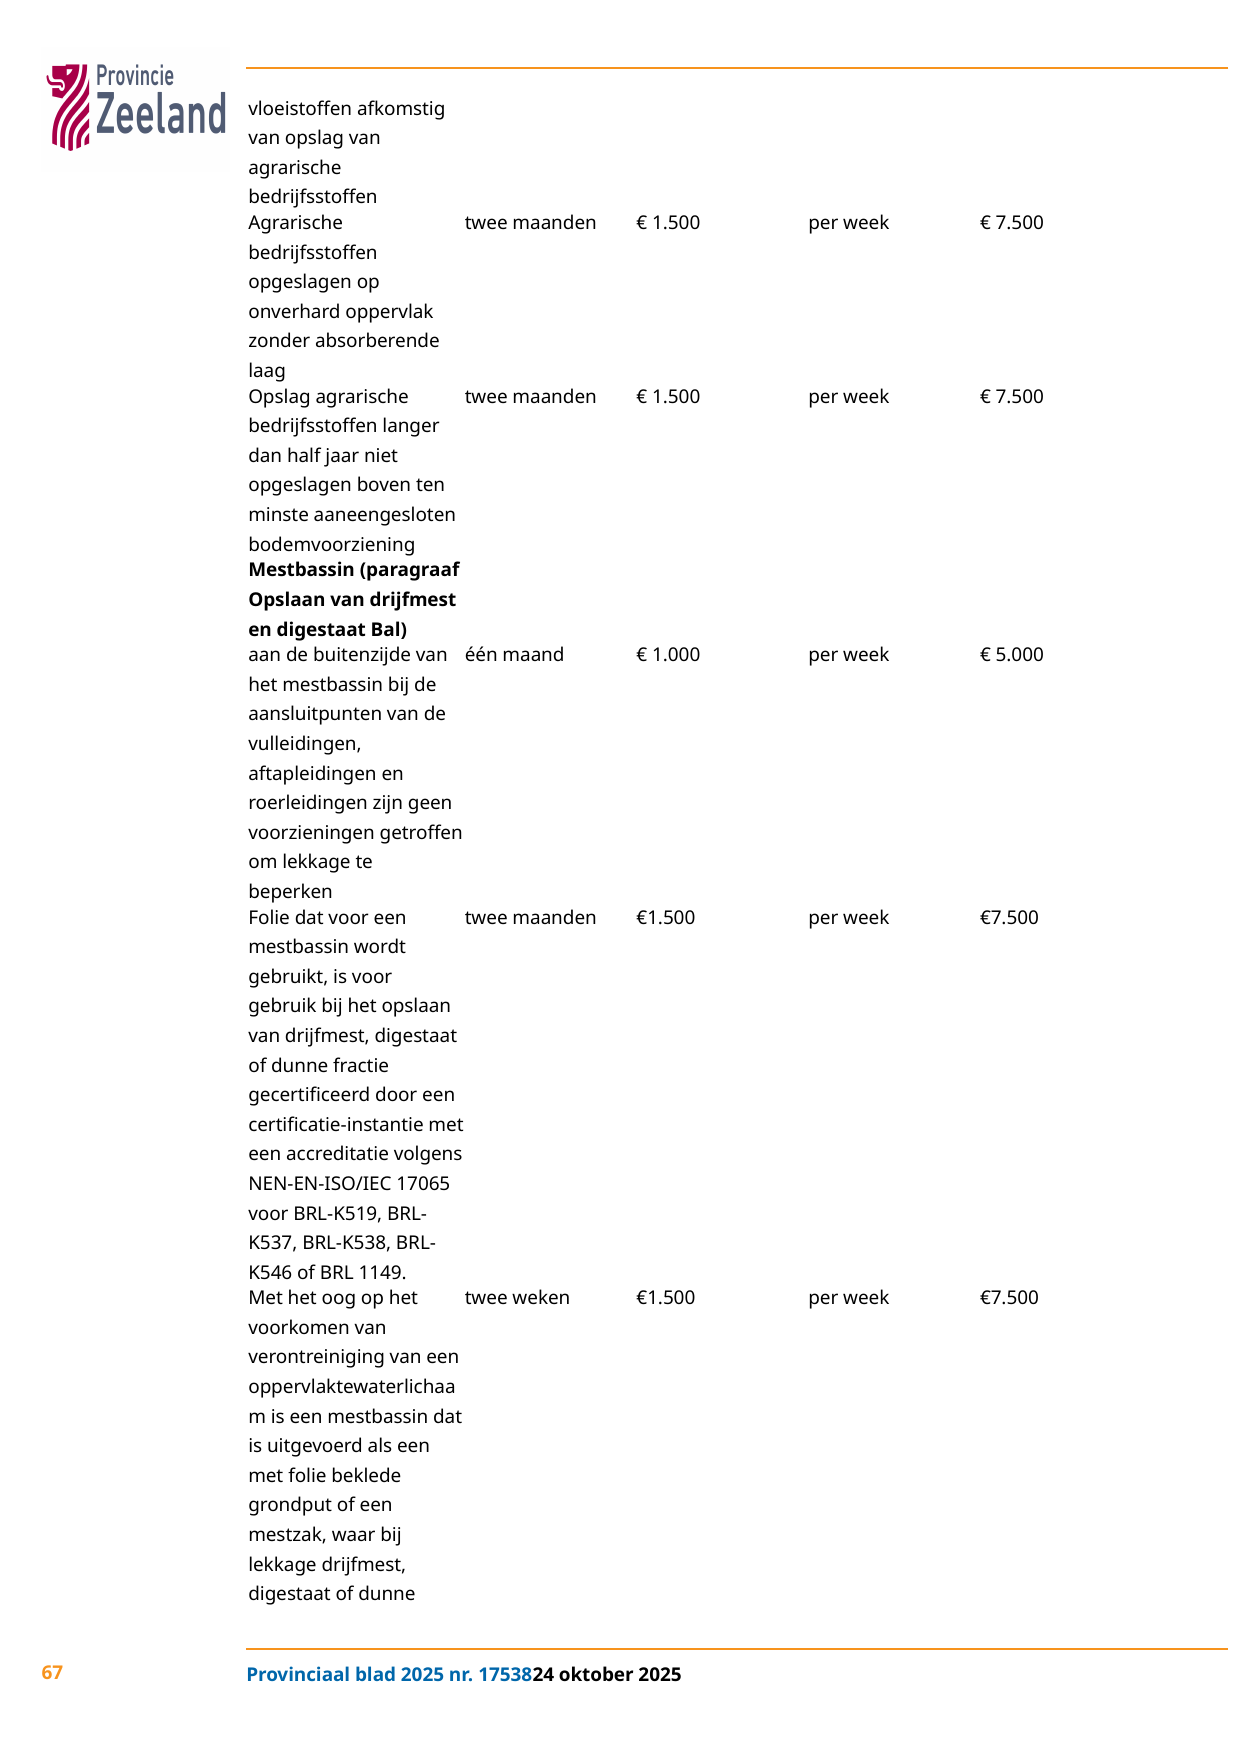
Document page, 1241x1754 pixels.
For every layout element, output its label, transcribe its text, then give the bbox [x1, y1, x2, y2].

table_cell vloeistoffen afkomstig van opslag van agrarische bedrijfsstoffen [248, 95, 464, 209]
table_cell €1.500 [636, 904, 808, 1284]
table_cell [980, 557, 1152, 641]
table_cell per week [808, 383, 980, 557]
table_cell twee maanden [465, 383, 636, 557]
table_cell Agrarische bedrijfsstoffen opgeslagen op onverhard oppervlak zonder absorberende laag [248, 209, 464, 383]
table_cell Folie dat voor een mestbassin wordt gebruikt, is voor gebruik bij het opslaan van drijfmest, digestaat of dunne fractie gecertificeerd door een certificatie-instantie met een accreditatie volgens NEN-EN-ISO/IEC 17065 voor BRL-K519, BRL-K537, BRL-K538, BRL-K546 of BRL 1149. [248, 904, 464, 1284]
table_cell aan de buitenzijde van het mestbassin bij de aansluitpunten van de vulleidingen, aftapleidingen en roerleidingen zijn geen voorzieningen getroffen om lekkage te beperken [248, 641, 464, 904]
table_cell [808, 557, 980, 641]
table_cell €7.500 [980, 1285, 1152, 1606]
table_cell [636, 557, 808, 641]
table_cell €1.500 [636, 1285, 808, 1606]
table_cell per week [808, 1285, 980, 1606]
table_cell [465, 95, 636, 209]
table_cell €7.500 [980, 904, 1152, 1284]
table_cell € 7.500 [980, 383, 1152, 557]
table_cell [465, 557, 636, 641]
table_cell per week [808, 209, 980, 383]
table_cell [636, 95, 808, 209]
table_cell één maand [465, 641, 636, 904]
table_cell € 1.500 [636, 209, 808, 383]
table_cell twee maanden [465, 209, 636, 383]
picture [41, 47, 231, 172]
table_cell twee maanden [465, 904, 636, 1284]
table_cell Mestbassin (paragraaf Opslaan van drijfmest en digestaat Bal) [248, 557, 464, 641]
table_cell [808, 95, 980, 209]
table_cell Opslag agrarische bedrijfsstoffen langer dan half jaar niet opgeslagen boven ten minste aaneengesloten bodemvoorziening [248, 383, 464, 557]
table_cell € 1.000 [636, 641, 808, 904]
table_cell per week [808, 641, 980, 904]
table_cell € 5.000 [980, 641, 1152, 904]
table_cell € 1.500 [636, 383, 808, 557]
table_cell Met het oog op het voorkomen van verontreiniging van een oppervlaktewaterlichaam is een mestbassin dat is uitgevoerd als een met folie beklede grondput of een mestzak, waar bij lekkage drijfmest, digestaat of dunne [248, 1285, 464, 1606]
table_cell twee weken [465, 1285, 636, 1606]
table_cell € 7.500 [980, 209, 1152, 383]
table_cell [980, 95, 1152, 209]
table_cell per week [808, 904, 980, 1284]
